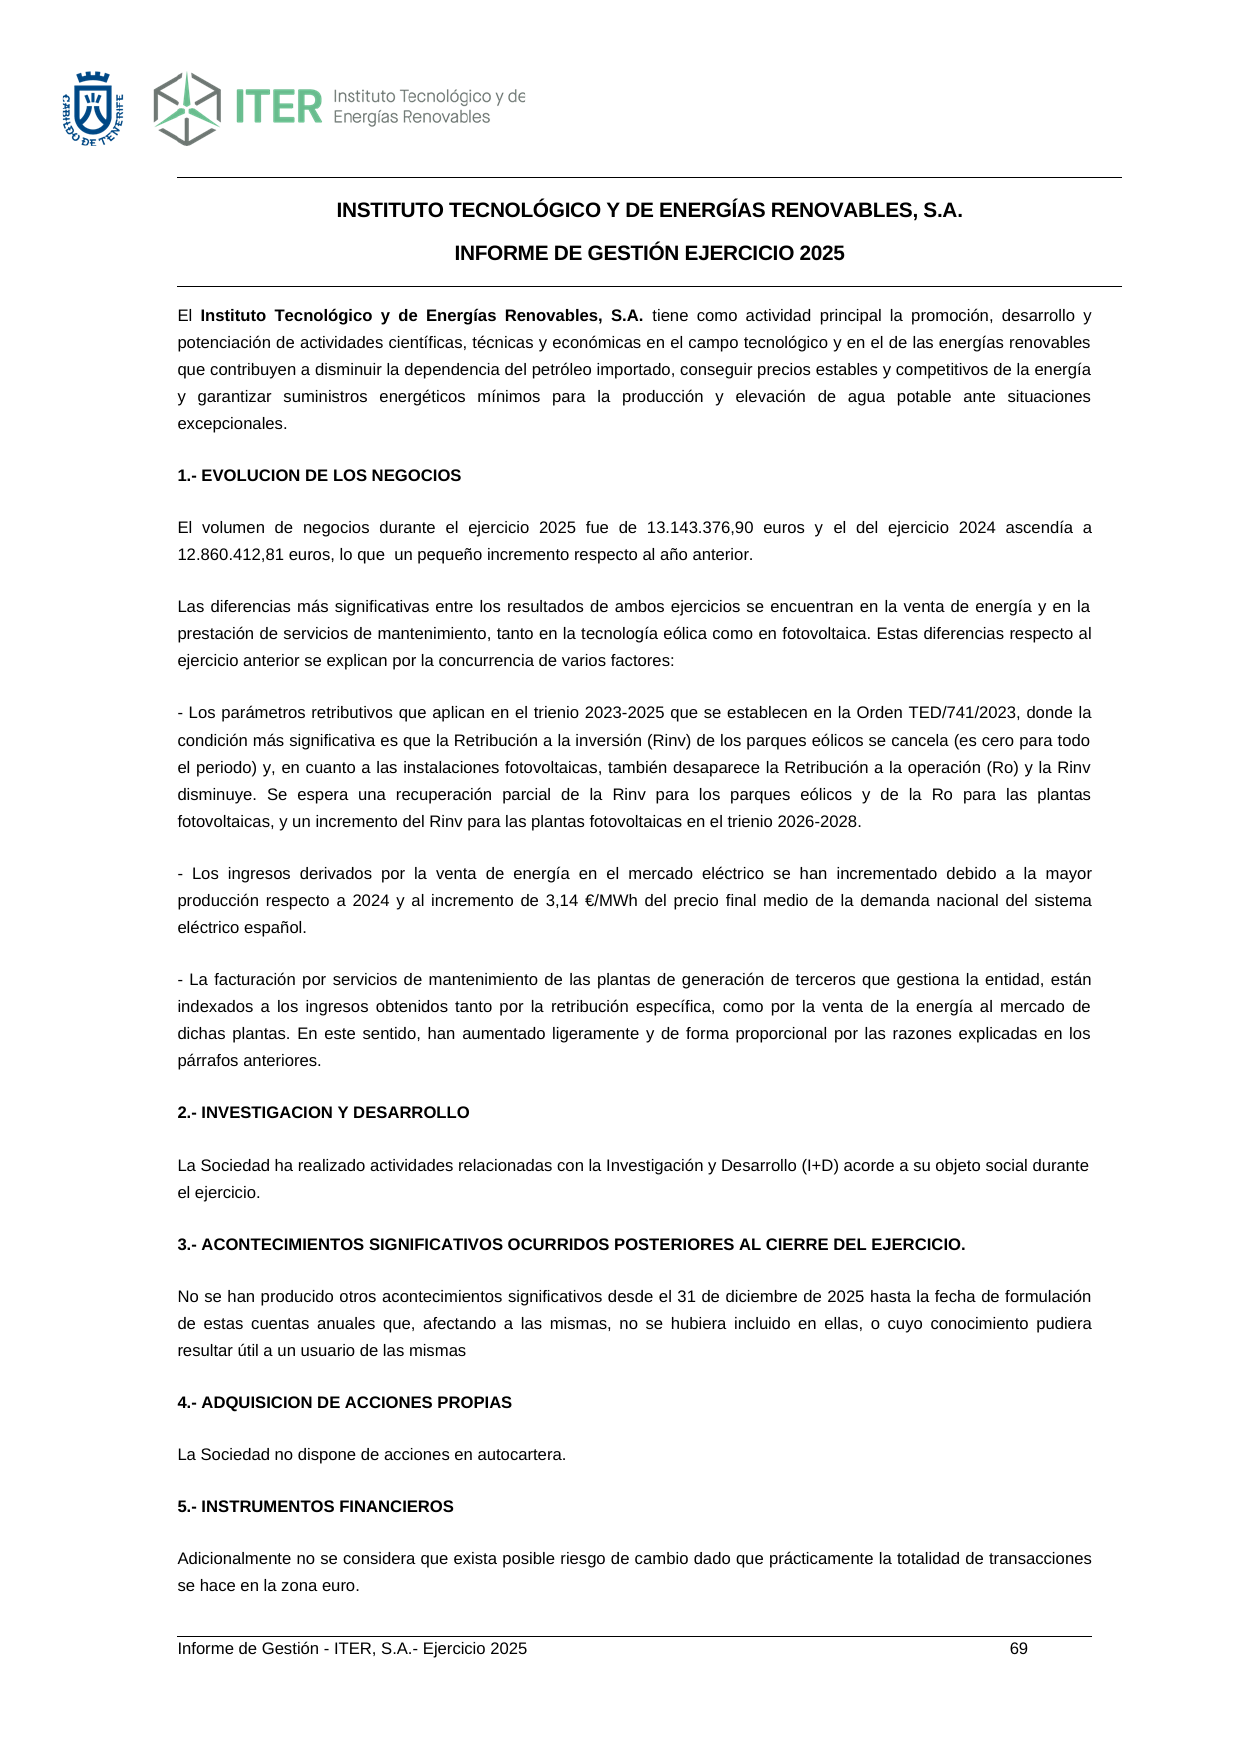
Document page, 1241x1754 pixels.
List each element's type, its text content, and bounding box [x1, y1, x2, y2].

text INSTITUTO TECNOLÓGICO Y DE ENERGÍAS RENOVABLES, S.A. [177, 196, 1122, 221]
text - Los parámetros retributivos que aplican en el trienio 2023-2025 que se establecen en la Orden TED/741/2023, donde la condición más significativa es que la Retribución a la inversión (Rinv) de los parques eólicos se cancela (es cero para todo el periodo) y, en cuanto a las instalaciones fotovoltaicas, también desaparece la Retribución a la operación (Ro) y la Rinv disminuye. Se espera una recuperación parcial de la Rinv para los parques eólicos y de la Ro para las plantas fotovoltaicas, y un incremento del Rinv para las plantas fotovoltaicas en el trienio 2026-2028. [177, 697, 1093, 833]
text 3.- ACONTECIMIENTOS SIGNIFICATIVOS OCURRIDOS POSTERIORES AL CIERRE DEL EJERCICIO. [177, 1228, 1092, 1256]
text No se han producido otros acontecimientos significativos desde el 31 de diciembre de 2025 hasta la fecha de formulación de estas cuentas anuales que, afectando a las mismas, no se hubiera incluido en ellas, o cuyo conocimiento pudiera resultar útil a un usuario de las mismas [177, 1281, 1092, 1362]
text Las diferencias más significativas entre los resultados de ambos ejercicios se encuentran en la venta de energía y en la prestación de servicios de mantenimiento, tanto en la tecnología eólica como en fotovoltaica. Estas diferencias respecto al ejercicio anterior se explican por la concurrencia de varios factores: [177, 591, 1093, 672]
text El Instituto Tecnológico y de Energías Renovables, S.A. tiene como actividad principal la promoción, desarrollo y potenciación de actividades científicas, técnicas y económicas en el campo tecnológico y en el de las energías renovables que contribuyen a disminuir la dependencia del petróleo importado, conseguir precios estables y competitivos de la energía y garantizar suministros energéticos mínimos para la producción y elevación de agua potable ante situaciones excepcionales. [177, 299, 1093, 435]
text 2.- INVESTIGACION Y DESARROLLO [177, 1097, 1092, 1124]
text El volumen de negocios durante el ejercicio 2025 fue de 13.143.376,90 euros y el del ejercicio 2024 ascendía a 12.860.412,81 euros, lo que un pequeño incremento respecto al año anterior. [177, 512, 1092, 566]
text La Sociedad ha realizado actividades relacionadas con la Investigación y Desarrollo (I+D) acorde a su objeto social durante el ejercicio. [177, 1149, 1092, 1203]
text 1.- EVOLUCION DE LOS NEGOCIOS [177, 460, 1092, 487]
text La Sociedad no dispone de acciones en autocartera. [177, 1439, 1093, 1466]
text Adicionalmente no se considera que exista posible riesgo de cambio dado que prácticamente la totalidad de transacciones se hace en la zona euro. [177, 1543, 1092, 1597]
text - La facturación por servicios de mantenimiento de las plantas de generación de terceros que gestiona la entidad, están indexados a los ingresos obtenidos tanto por la retribución específica, como por la venta de la energía al mercado de dichas plantas. En este sentido, han aumentado ligeramente y de forma proporcional por las razones explicadas en los párrafos anteriores. [177, 964, 1093, 1072]
text 4.- ADQUISICION DE ACCIONES PROPIAS [177, 1387, 1092, 1414]
text 5.- INSTRUMENTOS FINANCIEROS [177, 1491, 1092, 1518]
text INFORME DE GESTIÓN EJERCICIO 2025 [177, 239, 1122, 264]
text - Los ingresos derivados por la venta de energía en el mercado eléctrico se han incrementado debido a la mayor producción respecto a 2024 y al incremento de 3,14 €/MWh del precio final medio de la demanda nacional del sistema eléctrico español. [177, 858, 1093, 939]
